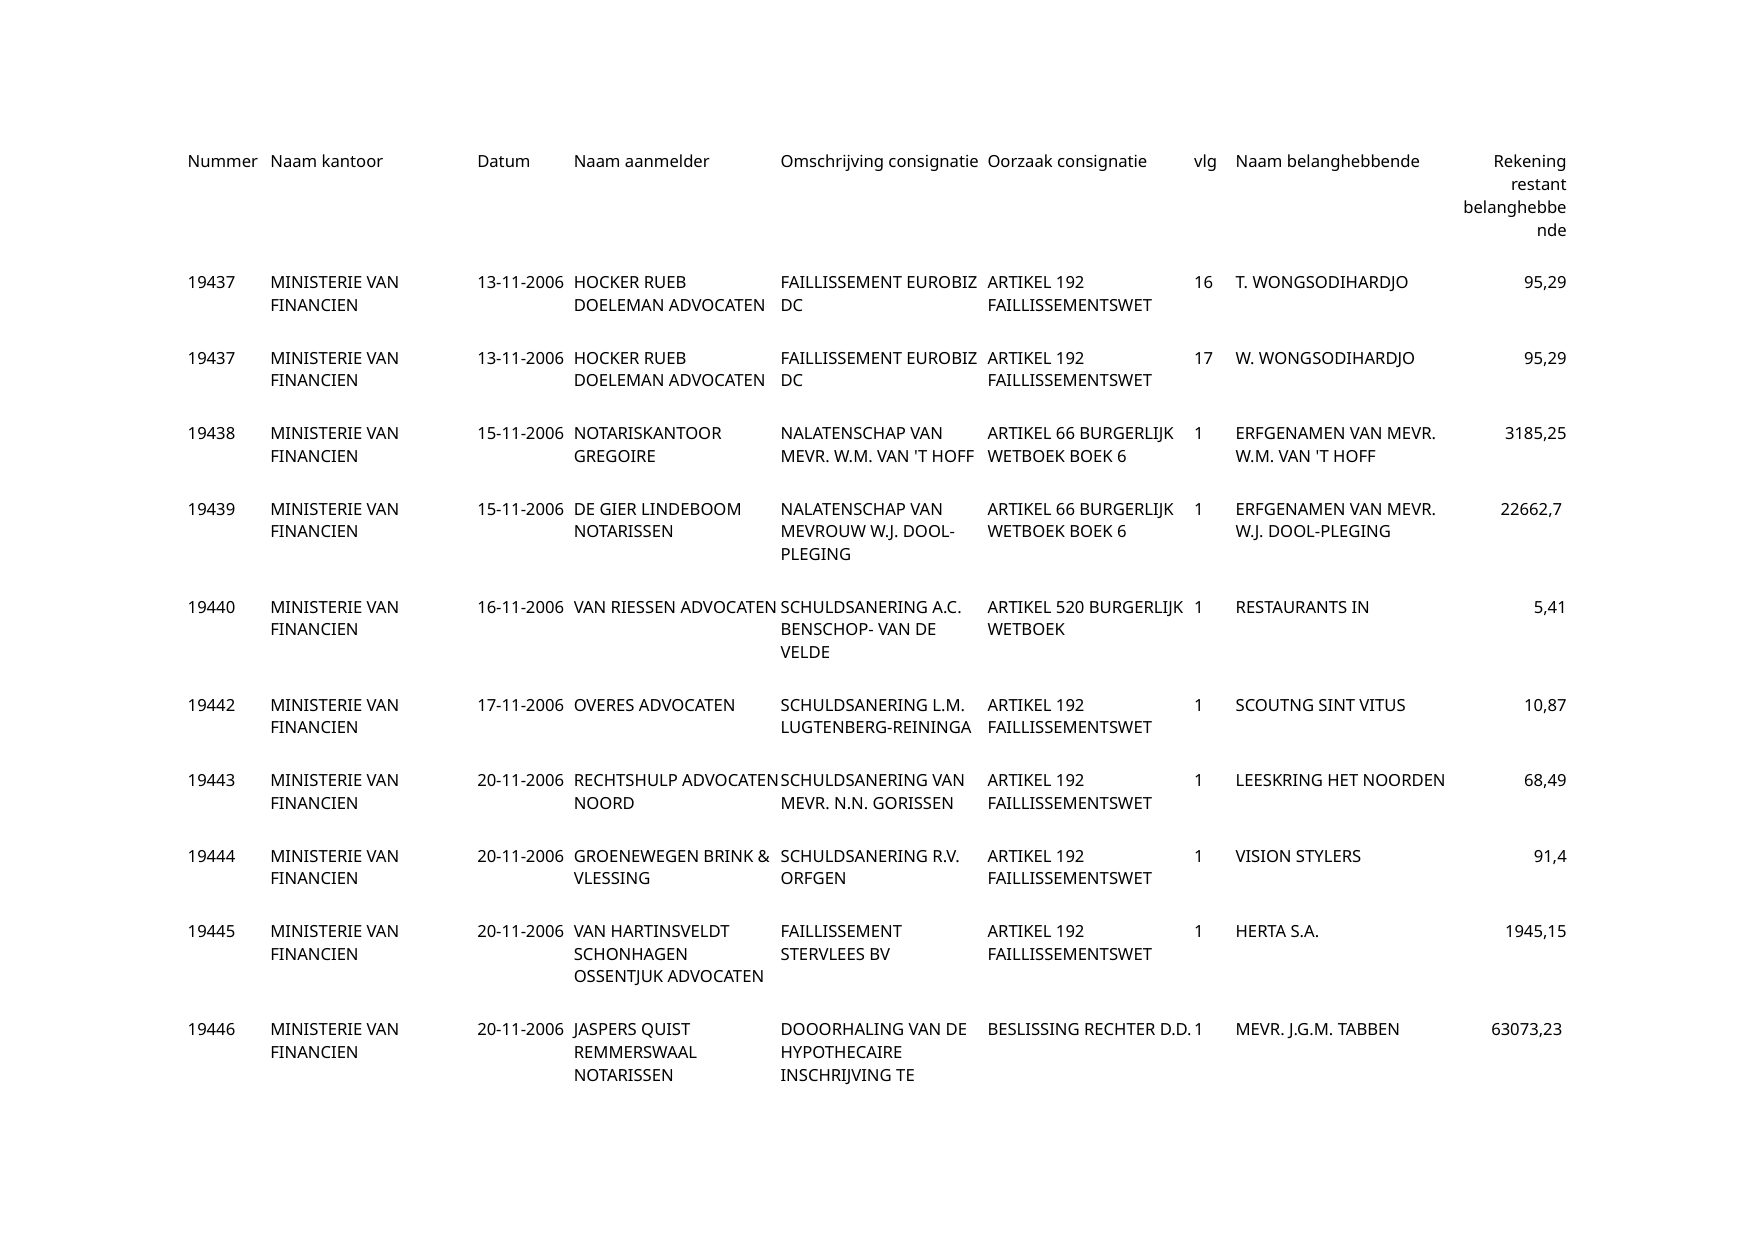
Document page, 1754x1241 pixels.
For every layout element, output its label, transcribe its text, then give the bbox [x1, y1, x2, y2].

table_cell 3185,25 [1456, 422, 1566, 497]
table_cell 19440 [188, 595, 270, 693]
table_cell ARTIKEL 192 FAILLISSEMENTSWET [987, 346, 1194, 422]
table_header Datum [477, 150, 573, 271]
table_cell 19442 [188, 693, 270, 769]
table_cell W. WONGSODIHARDJO [1235, 346, 1456, 422]
table_cell OVERES ADVOCATEN [574, 693, 780, 769]
table_cell 95,29 [1456, 346, 1566, 422]
table_cell 19438 [188, 422, 270, 497]
table_cell 1 [1194, 1018, 1235, 1086]
table_cell 19437 [188, 271, 270, 346]
table_header Naam belanghebbende [1235, 150, 1456, 271]
table_cell 95,29 [1456, 271, 1566, 346]
table_cell SCHULDSANERING L.M. LUGTENBERG-REININGA [780, 693, 987, 769]
table_cell 68,49 [1456, 769, 1566, 844]
table_cell 1945,15 [1456, 920, 1566, 1018]
table_header Rekening restant belanghebbende [1456, 150, 1566, 271]
table_cell 1 [1194, 693, 1235, 769]
table_header vlg [1194, 150, 1235, 271]
table_cell 1 [1194, 844, 1235, 919]
table_cell 19446 [188, 1018, 270, 1086]
table_cell 13-11-2006 [477, 271, 573, 346]
table_cell HERTA S.A. [1235, 920, 1456, 1018]
table_cell 22662,7 [1456, 497, 1566, 595]
table_cell 19437 [188, 346, 270, 422]
table_cell SCHULDSANERING A.C. BENSCHOP- VAN DE VELDE [780, 595, 987, 693]
table_cell SCOUTNG SINT VITUS [1235, 693, 1456, 769]
table_cell ARTIKEL 192 FAILLISSEMENTSWET [987, 693, 1194, 769]
table_cell 1 [1194, 769, 1235, 844]
table_cell 20-11-2006 [477, 844, 573, 919]
table_cell LEESKRING HET NOORDEN [1235, 769, 1456, 844]
table_cell 10,87 [1456, 693, 1566, 769]
table_cell 16-11-2006 [477, 595, 573, 693]
table_cell VISION STYLERS [1235, 844, 1456, 919]
table_cell 63073,23 [1456, 1018, 1566, 1086]
table_cell VAN HARTINSVELDT SCHONHAGEN OSSENTJUK ADVOCATEN [574, 920, 780, 1018]
table_cell NALATENSCHAP VAN MEVROUW W.J. DOOL-PLEGING [780, 497, 987, 595]
table_cell MINISTERIE VAN FINANCIEN [270, 920, 477, 1018]
table_cell GROENEWEGEN BRINK & VLESSING [574, 844, 780, 919]
table_header Omschrijving consignatie [780, 150, 987, 271]
table_cell 19439 [188, 497, 270, 595]
table_cell 15-11-2006 [477, 497, 573, 595]
table_cell 13-11-2006 [477, 346, 573, 422]
table_cell 91,4 [1456, 844, 1566, 919]
table_cell MINISTERIE VAN FINANCIEN [270, 769, 477, 844]
table_cell 17 [1194, 346, 1235, 422]
table_cell RECHTSHULP ADVOCATEN NOORD [574, 769, 780, 844]
table_cell 5,41 [1456, 595, 1566, 693]
table_cell 1 [1194, 422, 1235, 497]
table_cell ARTIKEL 192 FAILLISSEMENTSWET [987, 844, 1194, 919]
table_cell HOCKER RUEB DOELEMAN ADVOCATEN [574, 271, 780, 346]
table_cell 15-11-2006 [477, 422, 573, 497]
table_cell RESTAURANTS IN [1235, 595, 1456, 693]
table_cell MINISTERIE VAN FINANCIEN [270, 844, 477, 919]
table_cell 16 [1194, 271, 1235, 346]
table_cell MEVR. J.G.M. TABBEN [1235, 1018, 1456, 1086]
table_cell 1 [1194, 497, 1235, 595]
table_cell 1 [1194, 595, 1235, 693]
table_cell MINISTERIE VAN FINANCIEN [270, 595, 477, 693]
table_header Oorzaak consignatie [987, 150, 1194, 271]
table_cell MINISTERIE VAN FINANCIEN [270, 346, 477, 422]
table_cell ARTIKEL 520 BURGERLIJK WETBOEK [987, 595, 1194, 693]
table_cell ERFGENAMEN VAN MEVR. W.J. DOOL-PLEGING [1235, 497, 1456, 595]
table_cell ARTIKEL 192 FAILLISSEMENTSWET [987, 920, 1194, 1018]
table_cell ARTIKEL 192 FAILLISSEMENTSWET [987, 271, 1194, 346]
table_cell BESLISSING RECHTER D.D. [987, 1018, 1194, 1086]
table_cell DE GIER LINDEBOOM NOTARISSEN [574, 497, 780, 595]
table_cell MINISTERIE VAN FINANCIEN [270, 271, 477, 346]
table_cell ARTIKEL 192 FAILLISSEMENTSWET [987, 769, 1194, 844]
table_header Naam aanmelder [574, 150, 780, 271]
table_cell MINISTERIE VAN FINANCIEN [270, 497, 477, 595]
table_cell FAILLISSEMENT EUROBIZ DC [780, 271, 987, 346]
table_cell MINISTERIE VAN FINANCIEN [270, 422, 477, 497]
table_cell 17-11-2006 [477, 693, 573, 769]
table_cell 1 [1194, 920, 1235, 1018]
table_cell SCHULDSANERING VAN MEVR. N.N. GORISSEN [780, 769, 987, 844]
table_cell NALATENSCHAP VAN MEVR. W.M. VAN 'T HOFF [780, 422, 987, 497]
table_cell FAILLISSEMENT STERVLEES BV [780, 920, 987, 1018]
table_cell SCHULDSANERING R.V. ORFGEN [780, 844, 987, 919]
table_cell 19444 [188, 844, 270, 919]
table_cell MINISTERIE VAN FINANCIEN [270, 693, 477, 769]
table_cell MINISTERIE VAN FINANCIEN [270, 1018, 477, 1086]
table_cell FAILLISSEMENT EUROBIZ DC [780, 346, 987, 422]
table_cell 20-11-2006 [477, 1018, 573, 1086]
table_cell 19443 [188, 769, 270, 844]
table_cell ARTIKEL 66 BURGERLIJK WETBOEK BOEK 6 [987, 422, 1194, 497]
table_cell ARTIKEL 66 BURGERLIJK WETBOEK BOEK 6 [987, 497, 1194, 595]
table_cell 20-11-2006 [477, 920, 573, 1018]
table_cell T. WONGSODIHARDJO [1235, 271, 1456, 346]
table_cell JASPERS QUIST REMMERSWAAL NOTARISSEN [574, 1018, 780, 1086]
table_header Naam kantoor [270, 150, 477, 271]
table_header Nummer [188, 150, 270, 271]
table_cell VAN RIESSEN ADVOCATEN [574, 595, 780, 693]
table_cell ERFGENAMEN VAN MEVR. W.M. VAN 'T HOFF [1235, 422, 1456, 497]
table_cell 20-11-2006 [477, 769, 573, 844]
table_cell NOTARISKANTOOR GREGOIRE [574, 422, 780, 497]
table_cell HOCKER RUEB DOELEMAN ADVOCATEN [574, 346, 780, 422]
table_cell 19445 [188, 920, 270, 1018]
table_cell DOOORHALING VAN DE HYPOTHECAIRE INSCHRIJVING TE [780, 1018, 987, 1086]
